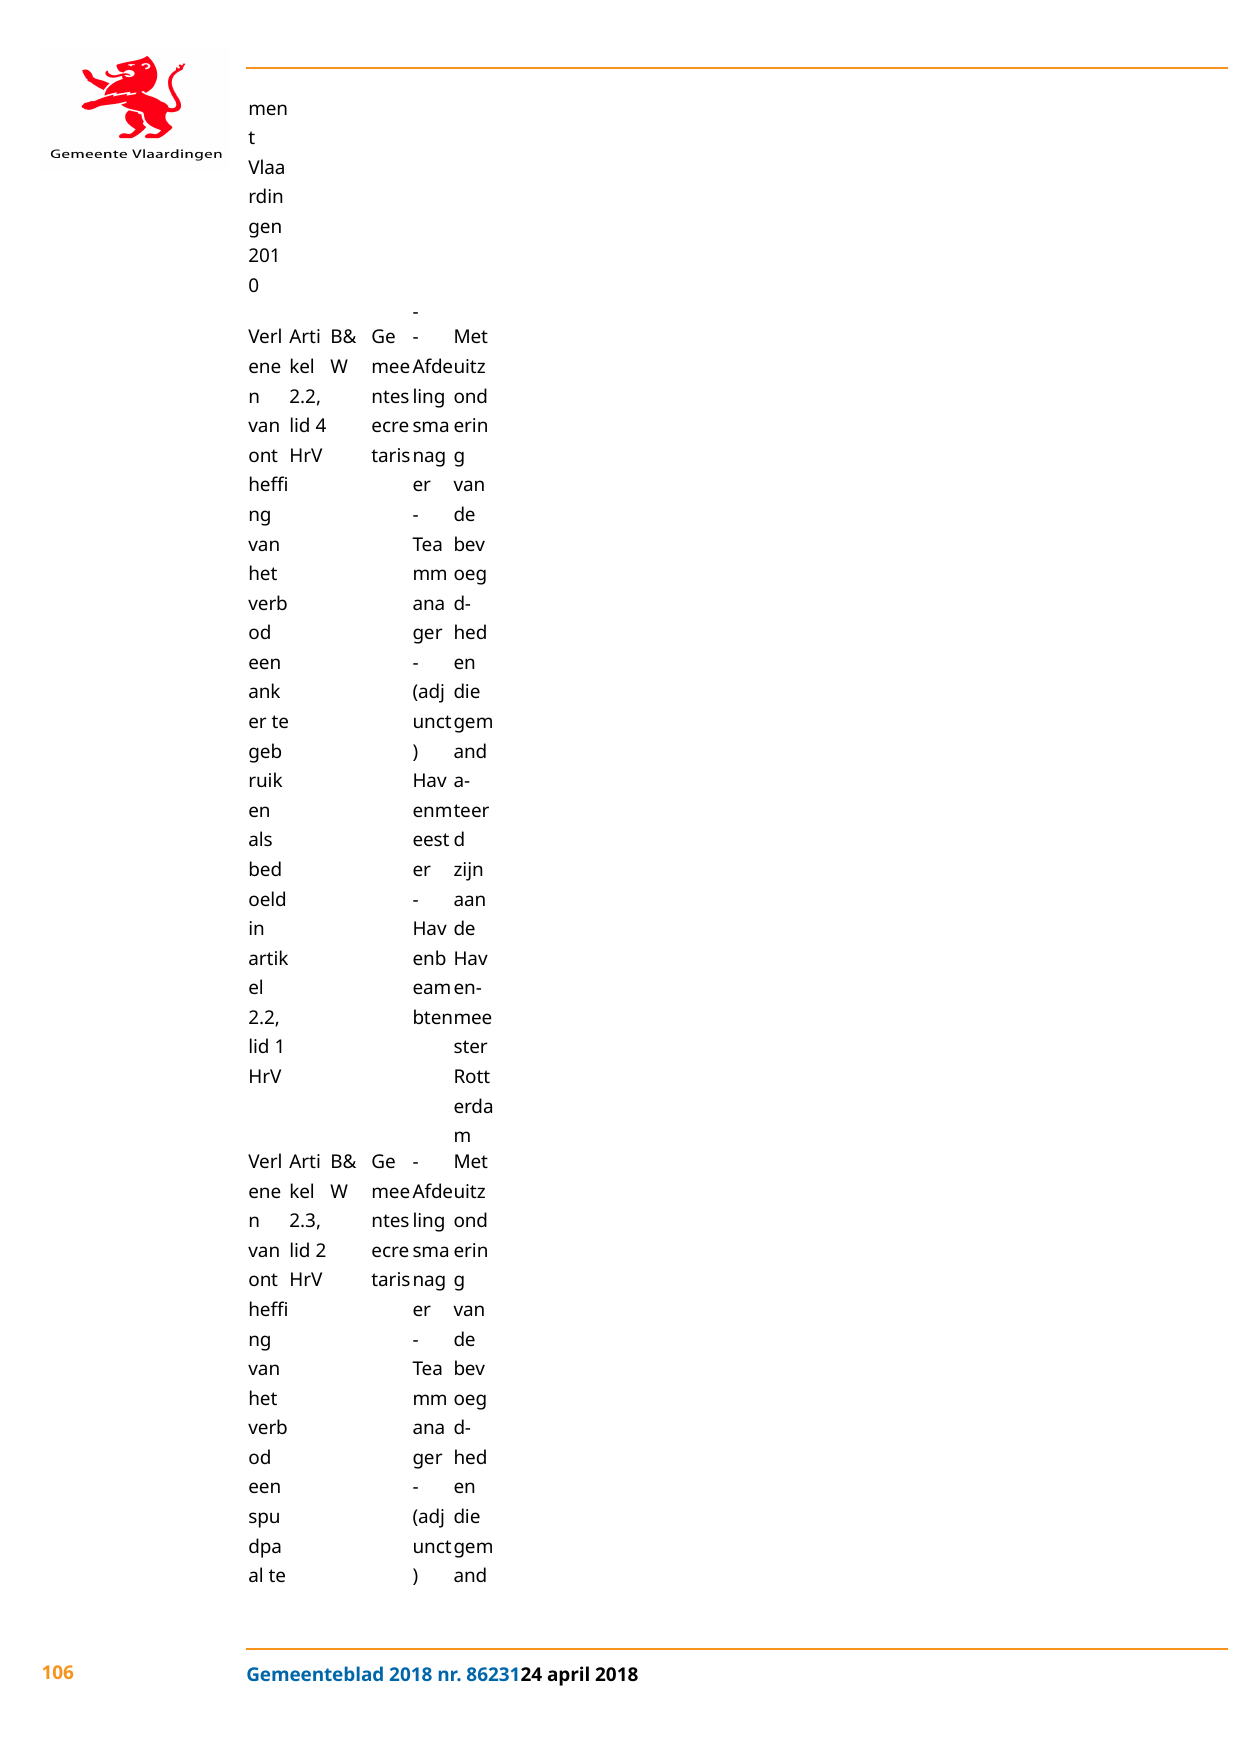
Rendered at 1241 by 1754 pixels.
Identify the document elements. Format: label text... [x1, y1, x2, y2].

table_cell Artikel 2.3, lid 2 HrV [289, 1148, 330, 1588]
table_cell B&W [330, 1148, 371, 1588]
table_cell Met uitzondering van de bevoegd-heden die gemand [453, 1148, 494, 1588]
table_cell [330, 298, 371, 324]
table_cell Met uitzondering van de bevoegd-heden die gemanda-teerd zijn aan de Haven-meester Rotterdam [453, 324, 494, 1148]
table_cell [412, 95, 453, 298]
table_cell - Afdelingsmanager - Teammanager - (adjunct) [412, 1148, 453, 1588]
table_cell - Afdelingsmanager - Teammanager - (adjunct) Havenmeester - Havenbeambten [412, 324, 453, 1148]
table_cell [248, 298, 289, 324]
table_cell Verlenen van ontheffing van het verbod een anker te gebruiken als bedoeld in artikel 2.2, lid 1 HrV [248, 324, 289, 1148]
table_cell - [412, 298, 453, 324]
table_cell [330, 95, 371, 298]
table_cell [289, 95, 330, 298]
table_cell [371, 298, 412, 324]
table_cell ment Vlaardingen 2010 [248, 95, 289, 298]
table_cell Artikel 2.2, lid 4 HrV [289, 324, 330, 1148]
table_cell [453, 298, 494, 324]
table_cell [289, 298, 330, 324]
table_cell [371, 95, 412, 298]
table_cell Gemeentesecretaris [371, 324, 412, 1148]
table_cell [453, 95, 494, 298]
table_cell B&W [330, 324, 371, 1148]
table_cell Verlenen van ontheffing van het verbod een spudpaal te [248, 1148, 289, 1588]
picture [41, 47, 231, 172]
table_cell Gemeentesecretaris [371, 1148, 412, 1588]
